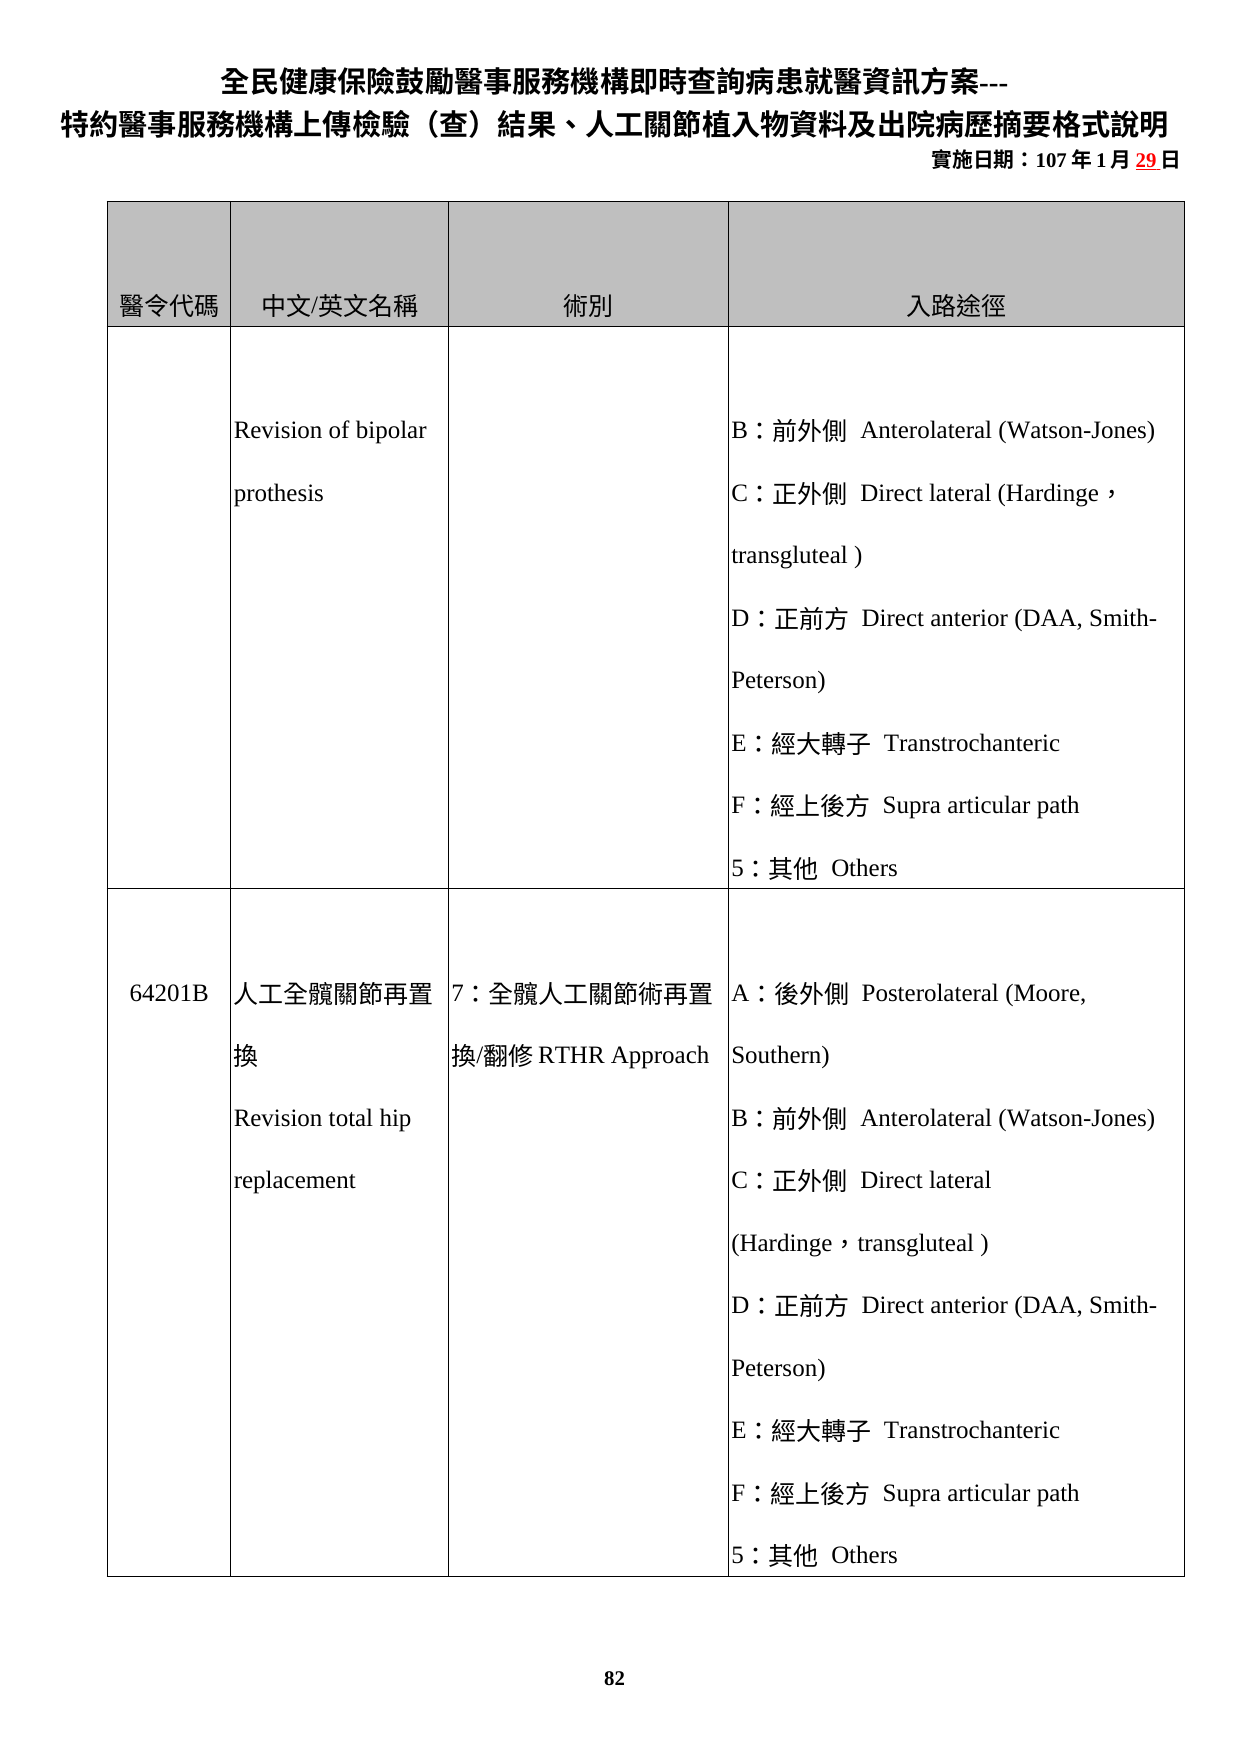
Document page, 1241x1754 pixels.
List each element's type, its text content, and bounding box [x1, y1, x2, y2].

table_cell B：前外側 Anterolateral (Watson-Jones) C：正外側 Direct lateral (Hardinge， transgluteal ) D：正前方 Direct anterior (DAA, Smith-Peterson) E：經大轉子 Transtrochanteric F：經上後方 Supra articular path 5：其他 Others [729, 327, 1184, 888]
table_header 醫令代碼 [108, 202, 230, 326]
table_cell Revision of bipolar prothesis [231, 327, 448, 888]
table_header 中文/英文名稱 [231, 202, 448, 326]
table_cell [449, 327, 728, 888]
table_cell [108, 327, 230, 888]
table_cell 人工全髖關節再置換 Revision total hip replacement [231, 889, 448, 1576]
table_cell 7：全髖人工關節術再置換/翻修RTHR Approach [449, 889, 728, 1576]
table_cell A：後外側 Posterolateral (Moore, Southern) B：前外側 Anterolateral (Watson-Jones) C：正外側 Direct lateral (Hardinge，transgluteal ) D：正前方 Direct anterior (DAA, Smith-Peterson) E：經大轉子 Transtrochanteric F：經上後方 Supra articular path 5：其他 Others [729, 889, 1184, 1576]
table_cell 64201B [108, 889, 230, 1576]
table_header 入路途徑 [729, 202, 1184, 326]
table_header 術別 [449, 202, 728, 326]
